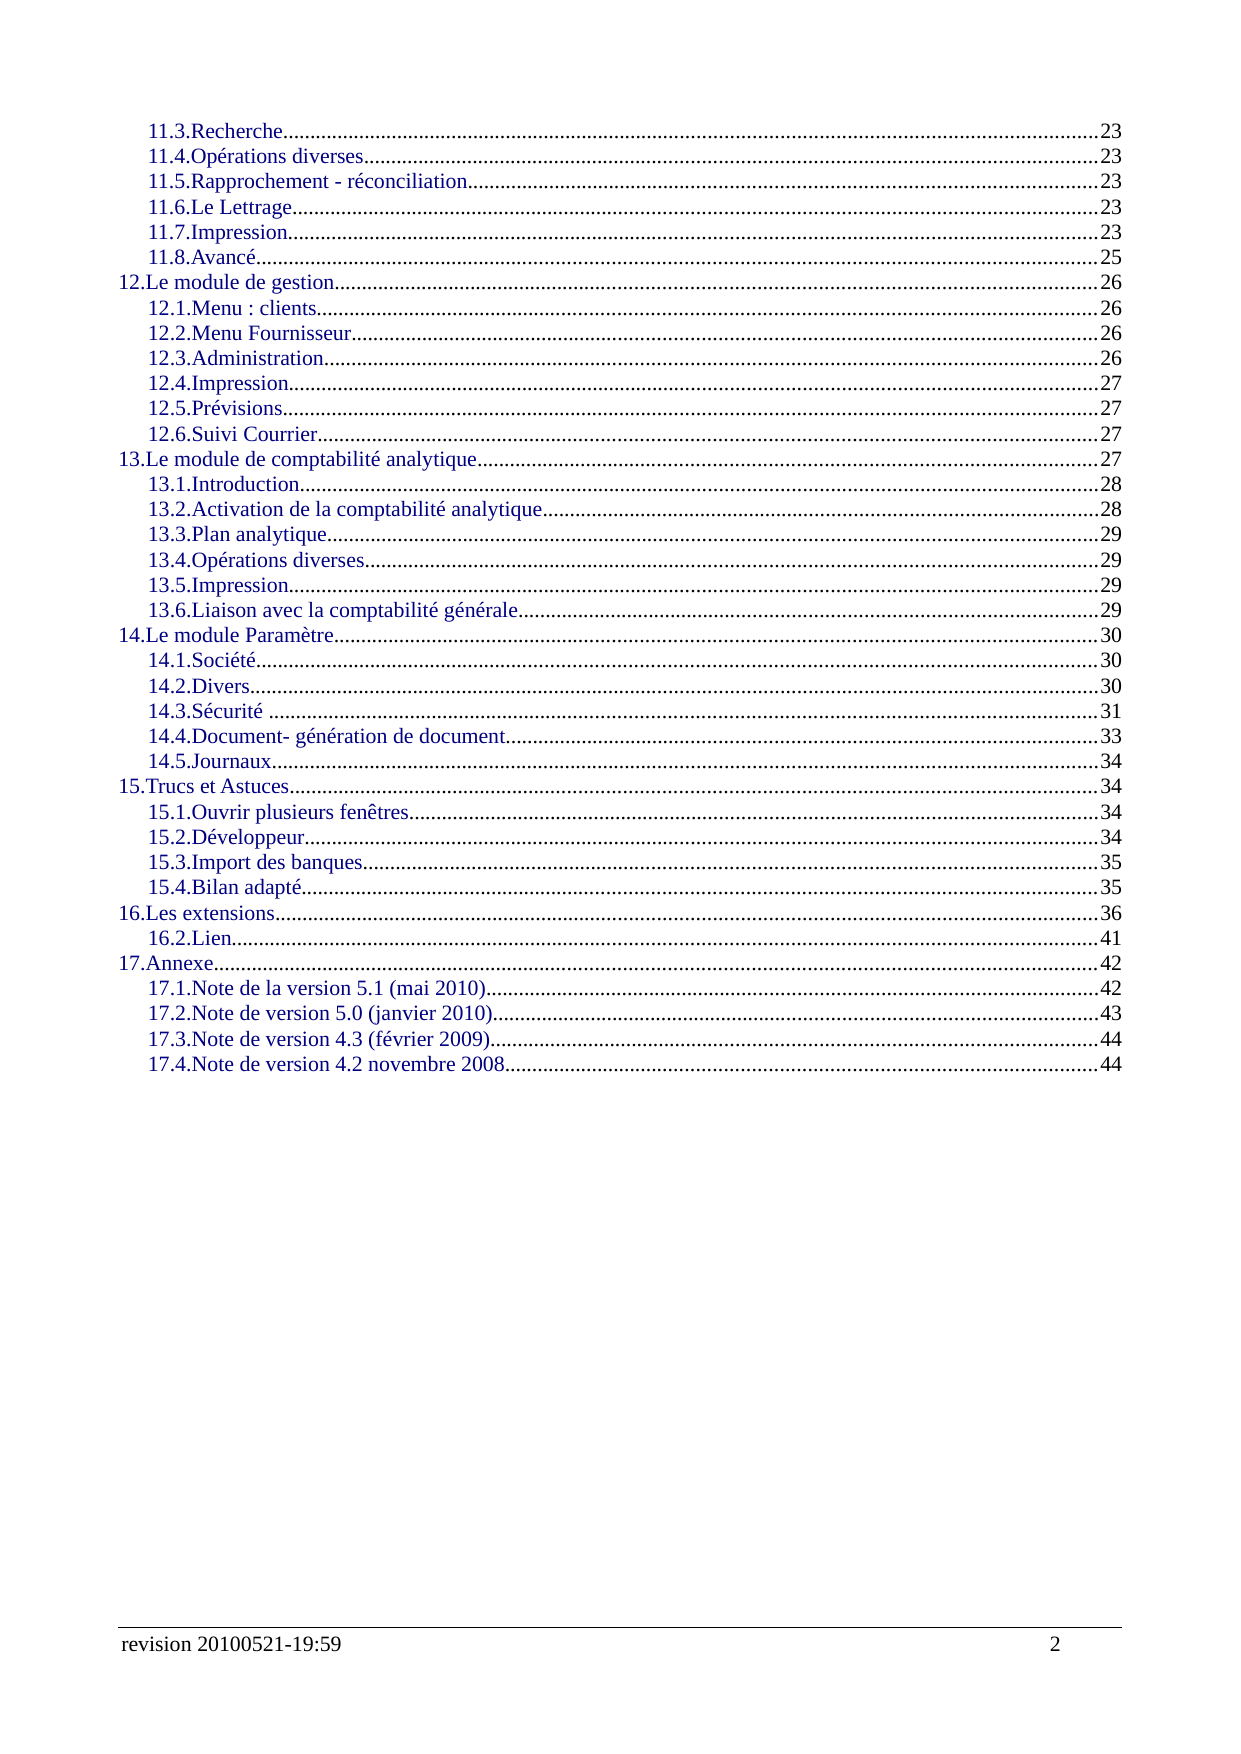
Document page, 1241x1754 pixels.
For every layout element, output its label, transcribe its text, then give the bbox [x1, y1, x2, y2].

text 11.5.Rapprochement - réconciliation 23 [148, 168, 1122, 194]
text 14.4.Document- génération de document 33 [148, 723, 1122, 748]
text 15.1.Ouvrir plusieurs fenêtres 34 [148, 799, 1122, 824]
text 13.1.Introduction 28 [148, 471, 1122, 496]
text 13.5.Impression 29 [148, 572, 1122, 597]
text 17.2.Note de version 5.0 (janvier 2010) 43 [148, 1000, 1122, 1026]
text 12.3.Administration 26 [148, 345, 1122, 370]
text 12.6.Suivi Courrier 27 [148, 421, 1122, 446]
text 11.3.Recherche 23 [148, 118, 1122, 143]
text 13.2.Activation de la comptabilité analytique 28 [148, 496, 1122, 521]
text 14.2.Divers 30 [148, 673, 1122, 698]
text 11.4.Opérations diverses 23 [148, 143, 1122, 168]
text 16.Les extensions 36 [118, 899, 1122, 925]
text 11.6.Le Lettrage 23 [148, 194, 1122, 219]
text 14.5.Journaux 34 [148, 748, 1122, 773]
text 13.4.Opérations diverses 29 [148, 547, 1122, 572]
text 13.Le module de comptabilité analytique 27 [118, 446, 1122, 471]
text 13.3.Plan analytique 29 [148, 521, 1122, 547]
text 15.2.Développeur 34 [148, 824, 1122, 849]
text 17.4.Note de version 4.2 novembre 2008 44 [148, 1051, 1122, 1076]
text 14.3.Sécurité 31 [148, 698, 1122, 723]
text 12.Le module de gestion 26 [118, 269, 1122, 294]
text 14.Le module Paramètre 30 [118, 622, 1122, 647]
text 12.4.Impression 27 [148, 370, 1122, 395]
text 12.1.Menu : clients 26 [148, 294, 1122, 320]
text 15.Trucs et Astuces 34 [118, 773, 1122, 799]
text 15.4.Bilan adapté 35 [148, 874, 1122, 899]
text 14.1.Société 30 [148, 647, 1122, 673]
text 16.2.Lien 41 [148, 925, 1122, 950]
text 11.7.Impression 23 [148, 219, 1122, 244]
text 17.1.Note de la version 5.1 (mai 2010) 42 [148, 975, 1122, 1000]
text 17.3.Note de version 4.3 (février 2009) 44 [148, 1026, 1122, 1051]
text 15.3.Import des banques 35 [148, 849, 1122, 874]
text 12.5.Prévisions 27 [148, 395, 1122, 421]
text 11.8.Avancé 25 [148, 244, 1122, 269]
text 17.Annexe 42 [118, 950, 1122, 975]
text 13.6.Liaison avec la comptabilité générale 29 [148, 597, 1122, 622]
text 12.2.Menu Fournisseur 26 [148, 320, 1122, 345]
